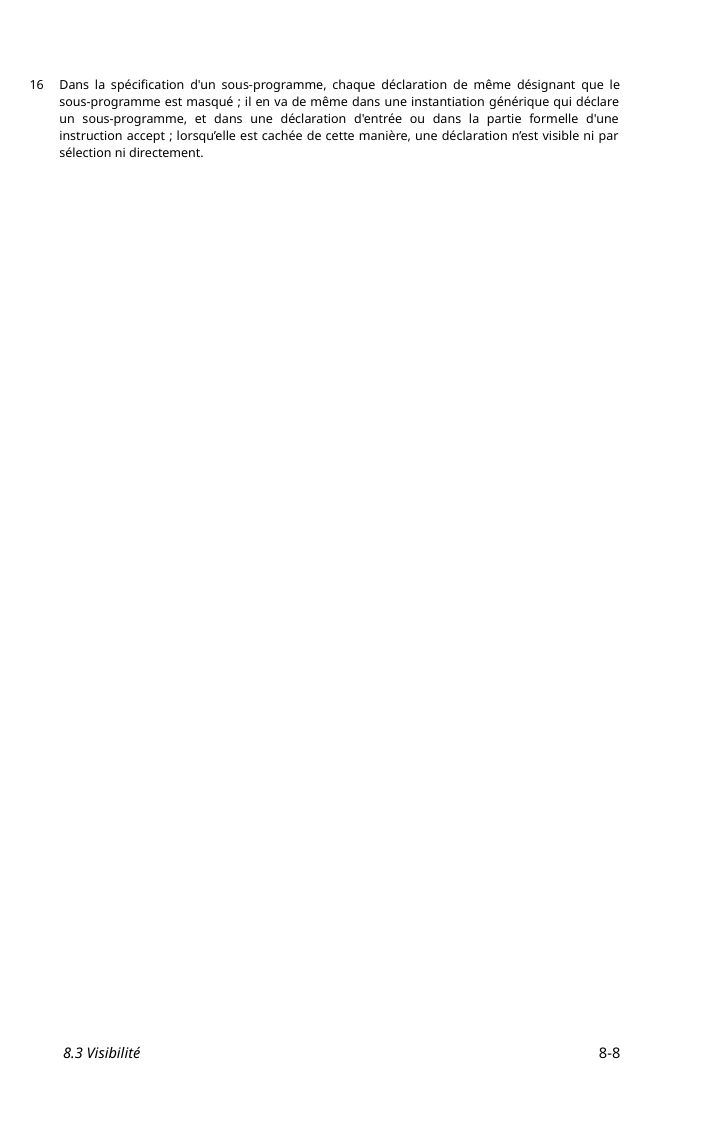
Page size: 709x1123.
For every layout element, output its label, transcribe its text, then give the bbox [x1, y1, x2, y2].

text Dans la spécification d'un sous-programme, chaque déclaration de même désignant que le sous-programme est masqué ; il en va de même dans une instantiation générique qui déclare un sous-programme, et dans une déclaration d'entrée ou dans la partie formelle d'une instruction accept ; lorsqu’elle est cachée de cette manière, une déclaration n’est visible ni par sélection ni directement. [59, 76, 620, 162]
